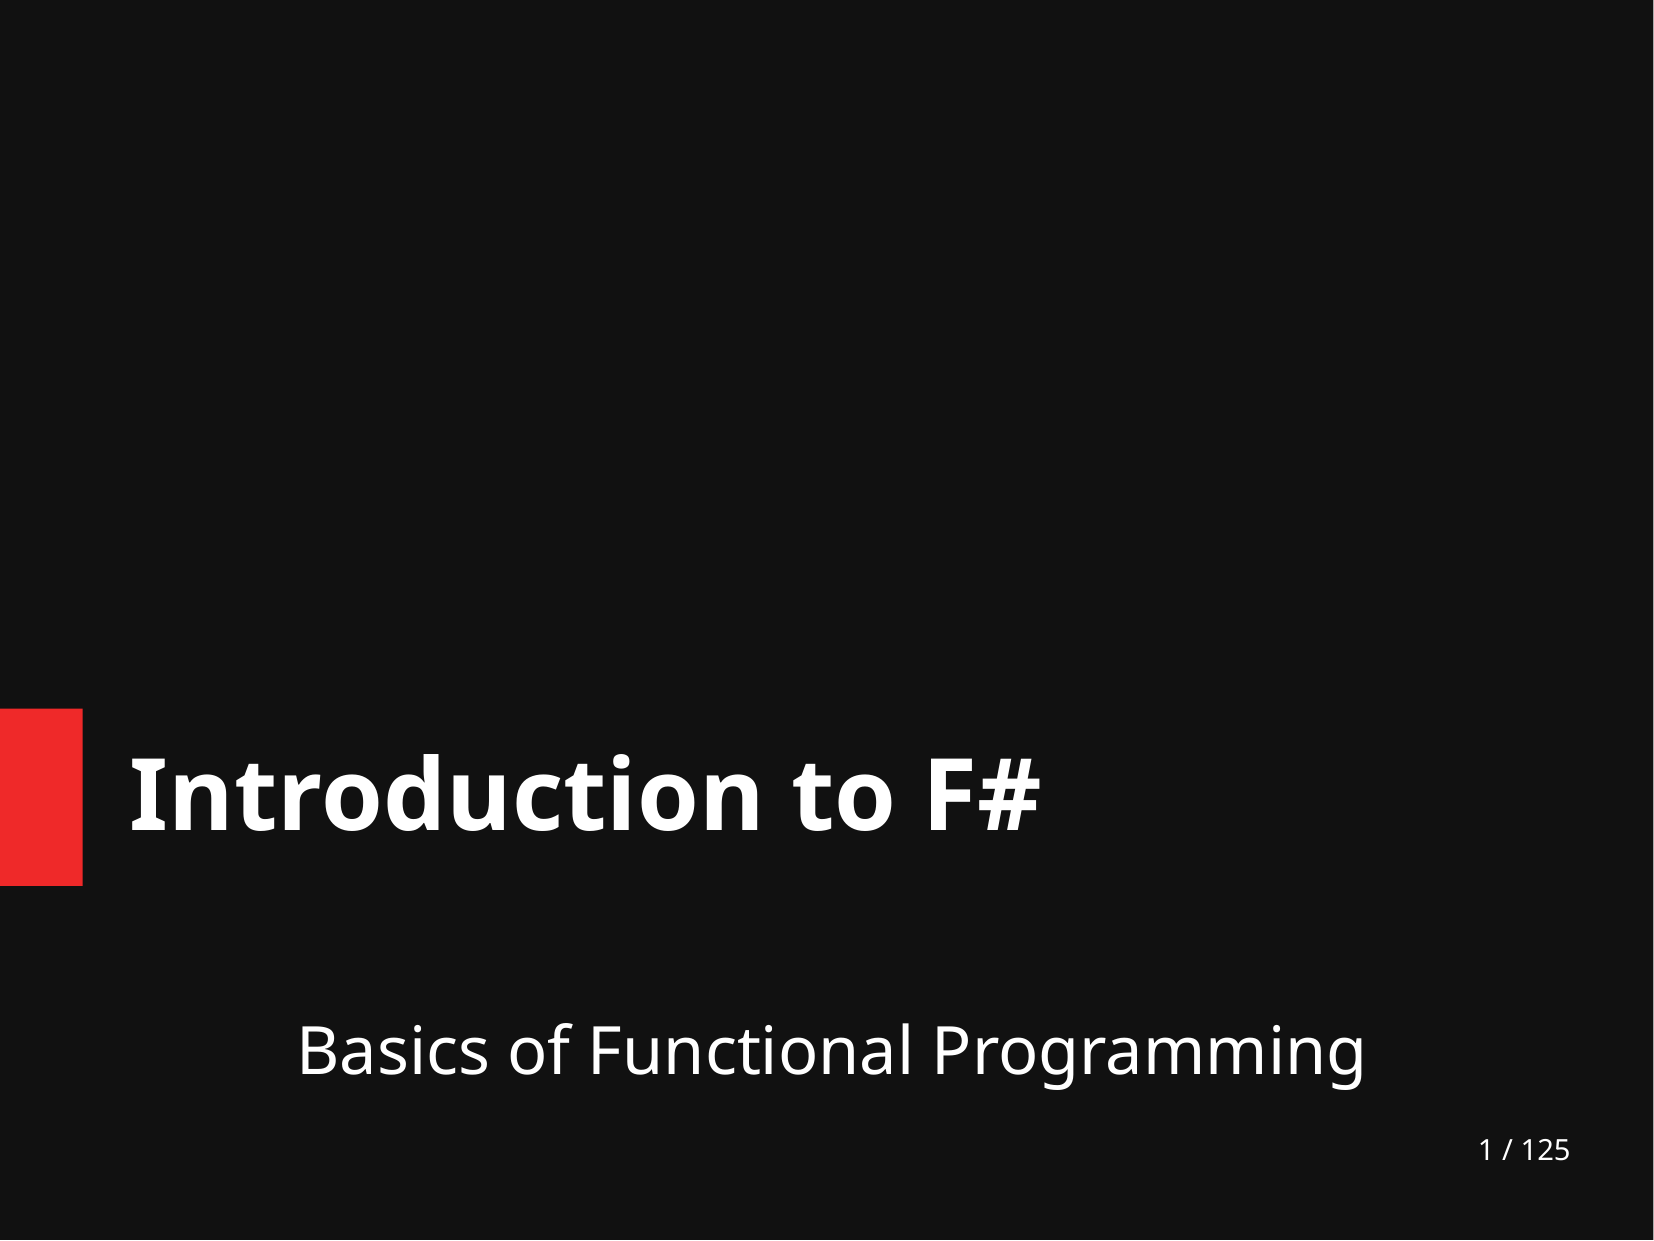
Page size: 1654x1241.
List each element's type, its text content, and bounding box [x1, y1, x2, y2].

subtitle Basics of Functional Programming [129, 968, 1536, 1130]
title Introduction to F# [129, 673, 1536, 910]
